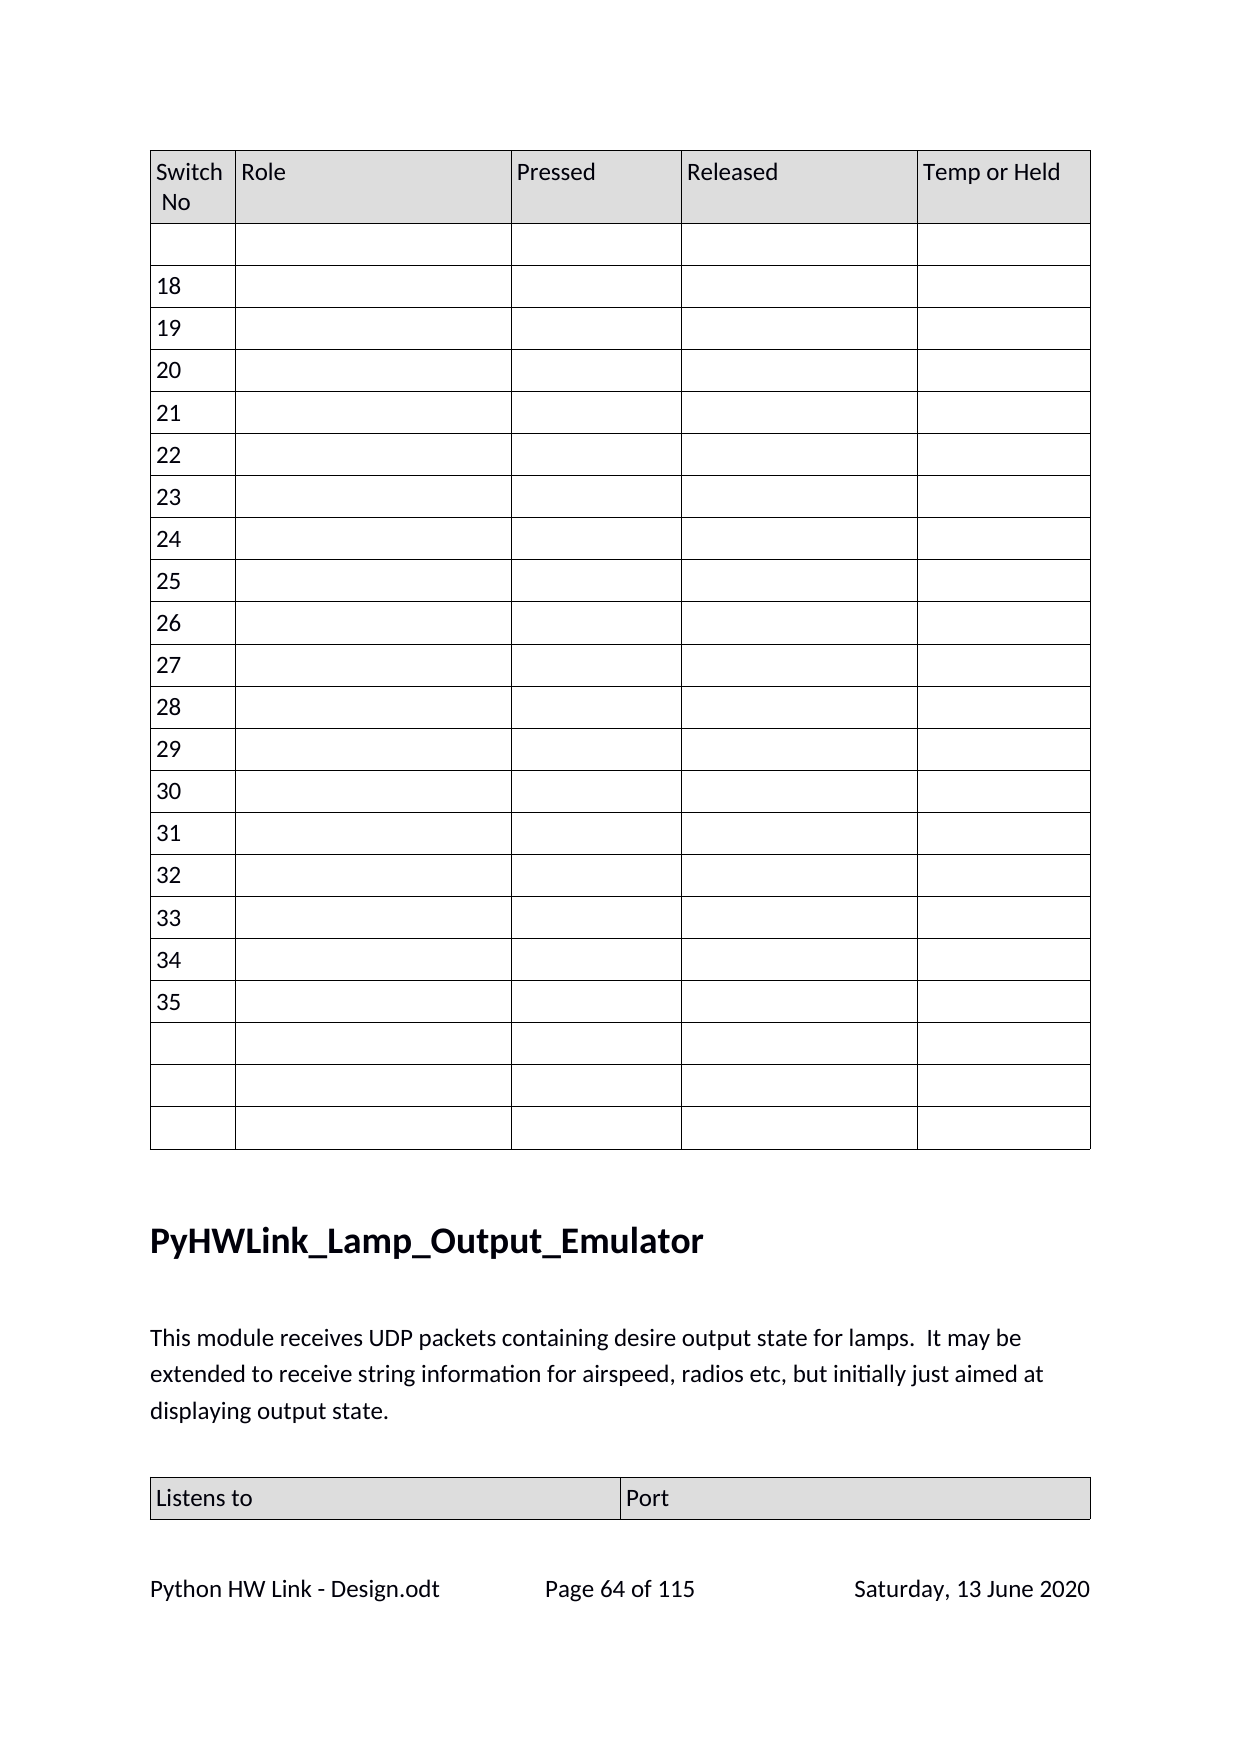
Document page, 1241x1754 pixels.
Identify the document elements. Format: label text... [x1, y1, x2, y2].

table_cell [512, 645, 681, 686]
table_header Released [682, 151, 917, 223]
table_cell [682, 224, 917, 265]
table_cell [682, 729, 917, 770]
table_cell [512, 560, 681, 601]
table_cell [918, 981, 1090, 1022]
table_cell [512, 855, 681, 896]
table_cell [918, 266, 1090, 307]
table_cell 20 [151, 350, 235, 391]
table_cell [236, 855, 511, 896]
table_header Switch No [151, 151, 235, 223]
table_cell [682, 687, 917, 728]
table_cell [236, 1023, 511, 1064]
table_cell [236, 602, 511, 643]
table_cell [682, 645, 917, 686]
table_cell [682, 560, 917, 601]
table_cell [512, 1065, 681, 1106]
table_cell 19 [151, 308, 235, 349]
table_cell [236, 897, 511, 938]
table_cell [236, 729, 511, 770]
table_cell [512, 224, 681, 265]
table_cell [682, 518, 917, 559]
table_cell [512, 729, 681, 770]
table_cell [236, 981, 511, 1022]
table_cell [682, 476, 917, 517]
table_cell [918, 813, 1090, 854]
table_cell [682, 266, 917, 307]
table_cell [682, 897, 917, 938]
table_cell [512, 939, 681, 980]
table_cell [918, 645, 1090, 686]
table_cell [512, 266, 681, 307]
table_cell 25 [151, 560, 235, 601]
table_cell 26 [151, 602, 235, 643]
table_cell [682, 1107, 917, 1148]
table_cell 18 [151, 266, 235, 307]
text This module receives UDP packets containing desire output state for lamps. It may be extended to receive string information for airspeed, radios etc, but initially just aimed at displaying output state. [150, 1322, 1090, 1426]
table_cell [151, 1065, 235, 1106]
table_cell 31 [151, 813, 235, 854]
table_cell [918, 350, 1090, 391]
table_cell [236, 224, 511, 265]
table_cell [918, 897, 1090, 938]
table_cell [512, 350, 681, 391]
table_cell 33 [151, 897, 235, 938]
table_cell [236, 1065, 511, 1106]
table_cell [918, 308, 1090, 349]
table_cell [682, 350, 917, 391]
table_cell [512, 434, 681, 475]
table_cell 24 [151, 518, 235, 559]
table_cell [236, 434, 511, 475]
table_cell [236, 518, 511, 559]
table_cell [236, 392, 511, 433]
table_cell [682, 434, 917, 475]
table_cell 30 [151, 771, 235, 812]
table_cell [918, 771, 1090, 812]
table_cell [236, 350, 511, 391]
table_cell [918, 1065, 1090, 1106]
table_cell 22 [151, 434, 235, 475]
table_cell [682, 602, 917, 643]
table_cell [512, 518, 681, 559]
table_cell [512, 813, 681, 854]
table_cell [682, 392, 917, 433]
table_cell [918, 434, 1090, 475]
table_cell [236, 476, 511, 517]
table_cell [918, 729, 1090, 770]
table_cell 29 [151, 729, 235, 770]
table_cell [682, 1065, 917, 1106]
table_header Role [236, 151, 511, 223]
table_cell 32 [151, 855, 235, 896]
table_cell 27 [151, 645, 235, 686]
table_cell [682, 1023, 917, 1064]
table_header Pressed [512, 151, 681, 223]
table_cell [236, 687, 511, 728]
table_cell [918, 1023, 1090, 1064]
table_cell [682, 771, 917, 812]
table_header Port [621, 1478, 1090, 1519]
table_cell [512, 392, 681, 433]
table_cell [918, 560, 1090, 601]
table_cell [236, 813, 511, 854]
table_cell [236, 939, 511, 980]
table_cell [918, 939, 1090, 980]
table_cell [151, 1023, 235, 1064]
table_cell [512, 308, 681, 349]
table_cell [236, 771, 511, 812]
table_cell 21 [151, 392, 235, 433]
table_cell [512, 897, 681, 938]
table_cell [512, 687, 681, 728]
table_cell [236, 308, 511, 349]
table_cell [512, 981, 681, 1022]
table_cell [918, 602, 1090, 643]
table_cell [918, 392, 1090, 433]
table_cell [151, 1107, 235, 1148]
table_cell [682, 855, 917, 896]
table_cell 35 [151, 981, 235, 1022]
table_cell [512, 771, 681, 812]
table_cell [512, 1023, 681, 1064]
table_cell [918, 855, 1090, 896]
table_cell [512, 602, 681, 643]
table_header Listens to [151, 1478, 620, 1519]
table_cell [236, 266, 511, 307]
table_cell [918, 518, 1090, 559]
table_cell 28 [151, 687, 235, 728]
table_cell 34 [151, 939, 235, 980]
table_header Temp or Held [918, 151, 1090, 223]
table_cell [918, 1107, 1090, 1148]
table_cell 23 [151, 476, 235, 517]
table_cell [918, 687, 1090, 728]
table_cell [682, 308, 917, 349]
table_cell [918, 476, 1090, 517]
table_cell [682, 939, 917, 980]
table_cell [236, 645, 511, 686]
table_cell [512, 1107, 681, 1148]
subtitle PyHWLink_Lamp_Output_Emulator [150, 1217, 1090, 1262]
table_cell [512, 476, 681, 517]
table_cell [151, 224, 235, 265]
table_cell [682, 981, 917, 1022]
table_cell [236, 560, 511, 601]
table_cell [918, 224, 1090, 265]
table_cell [236, 1107, 511, 1148]
table_cell [682, 813, 917, 854]
